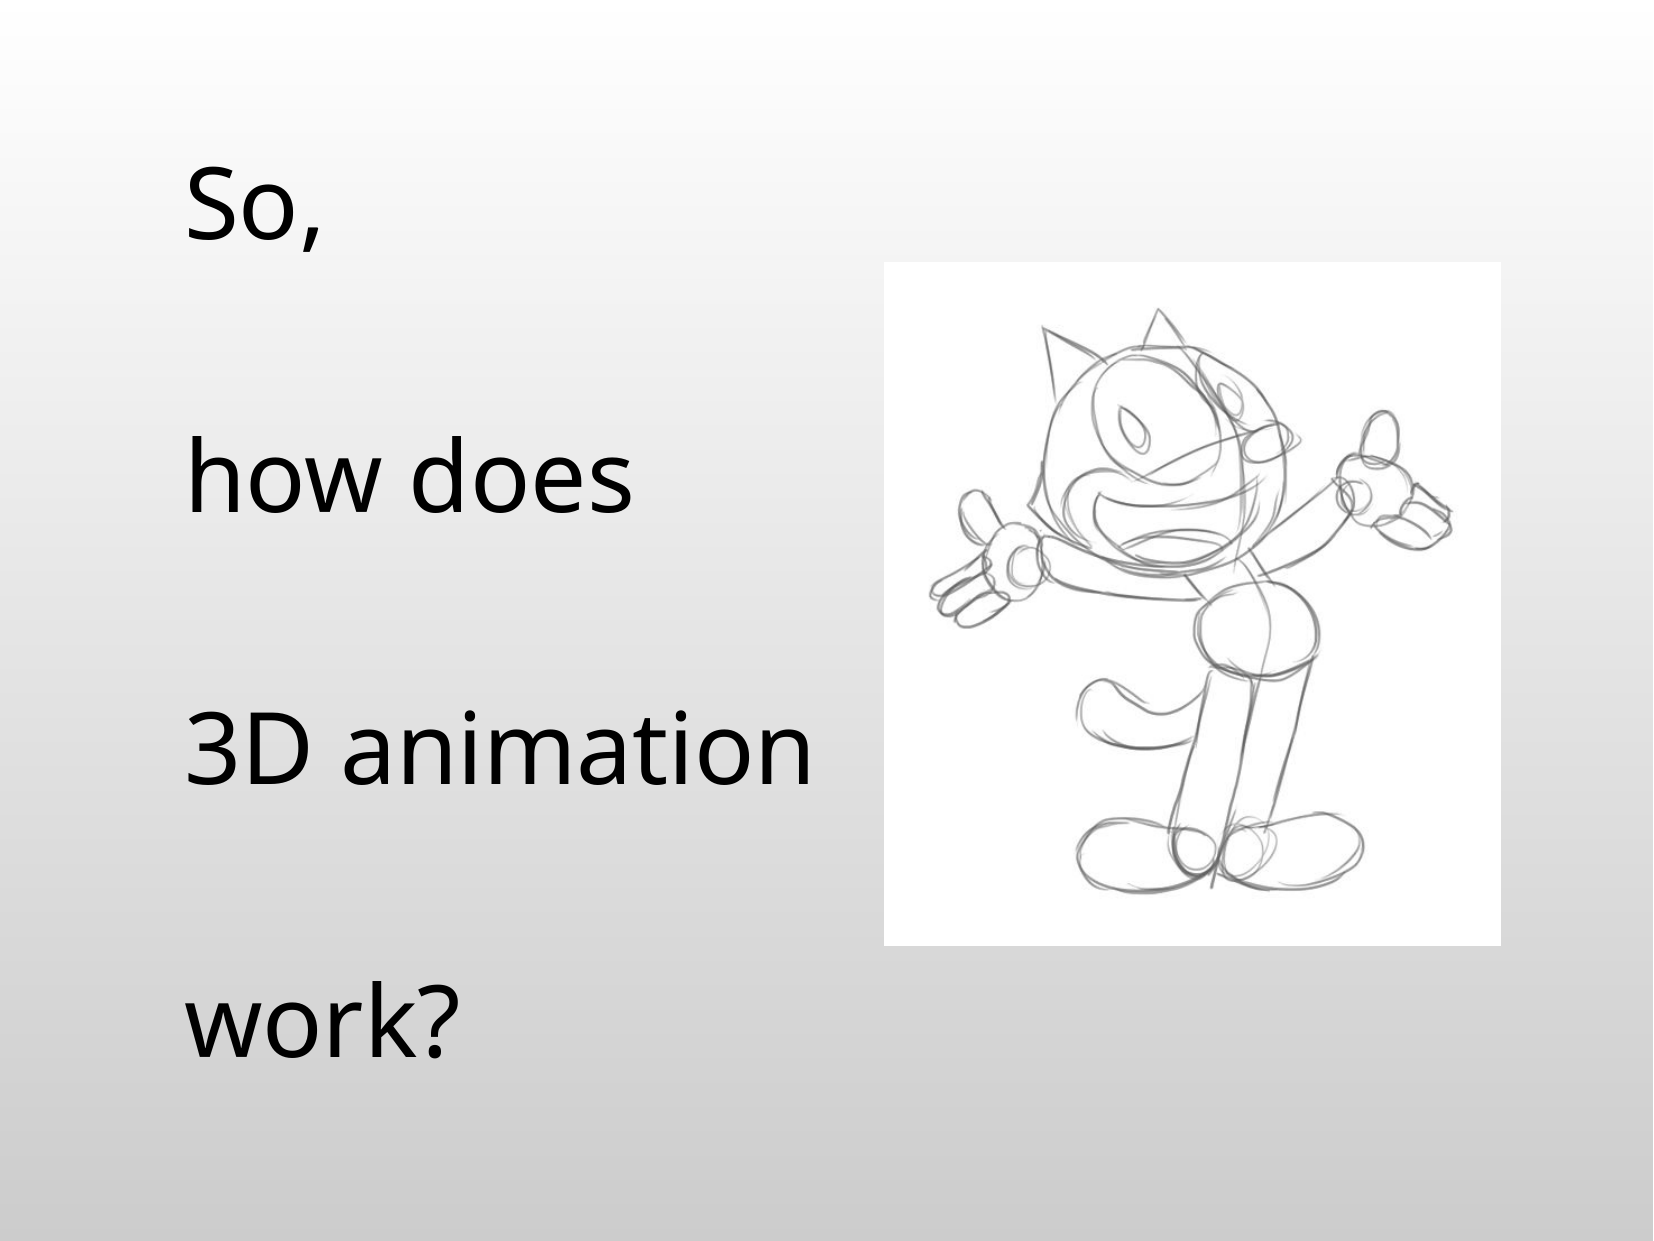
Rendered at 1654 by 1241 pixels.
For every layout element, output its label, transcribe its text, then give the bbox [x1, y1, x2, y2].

picture [884, 262, 1501, 946]
text_box So, how does 3D animation work? [169, 125, 788, 1051]
